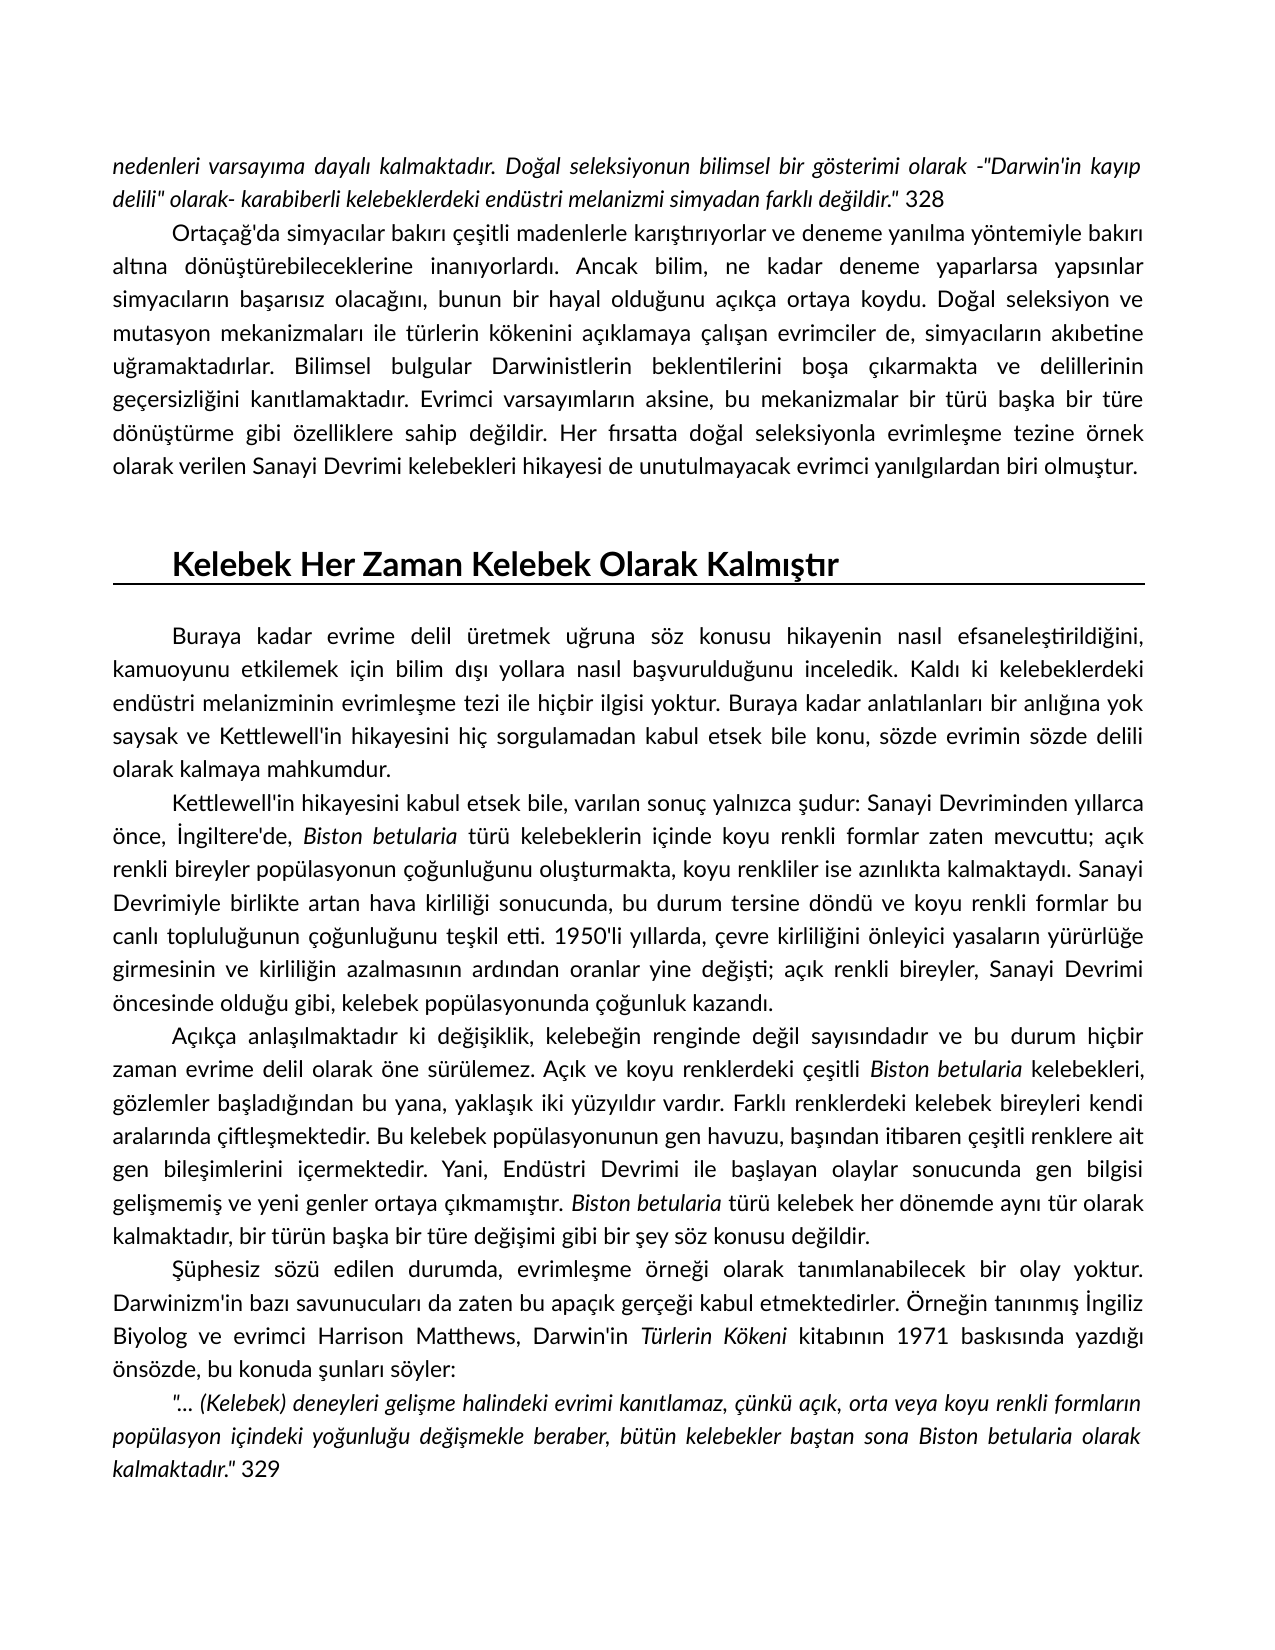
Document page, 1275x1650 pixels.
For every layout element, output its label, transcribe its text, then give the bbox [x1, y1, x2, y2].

text "... (Kelebek) deneyleri gelişme halindeki evrimi kanıtlamaz, çünkü açık, orta veya koyu renkli formların popülasyon içindeki yoğunluğu değişmekle beraber, bütün kelebekler baştan sona Biston betularia olarak kalmaktadır." 329 [112, 1384, 1145, 1484]
text Açıkça anlaşılmaktadır ki değişiklik, kelebeğin renginde değil sayısındadır ve bu durum hiçbir zaman evrime delil olarak öne sürülemez. Açık ve koyu renklerdeki çeşitli Biston betularia kelebekleri, gözlemler başladığından bu yana, yaklaşık iki yüzyıldır vardır. Farklı renklerdeki kelebek bireyleri kendi aralarında çiftleşmektedir. Bu kelebek popülasyonunun gen havuzu, başından itibaren çeşitli renklere ait gen bileşimlerini içermektedir. Yani, Endüstri Devrimi ile başlayan olaylar sonucunda gen bilgisi gelişmemiş ve yeni genler ortaya çıkmamıştır. Biston betularia türü kelebek her dönemde aynı tür olarak kalmaktadır, bir türün başka bir türe değişimi gibi bir şey söz konusu değildir. [112, 1018, 1145, 1251]
text Kelebek Her Zaman Kelebek Olarak Kalmıştır [112, 548, 1145, 584]
text Şüphesiz sözü edilen durumda, evrimleşme örneği olarak tanımlanabilecek bir olay yoktur. Darwinizm'in bazı savunucuları da zaten bu apaçık gerçeği kabul etmektedirler. Örneğin tanınmış İngiliz Biyolog ve evrimci Harrison Matthews, Darwin'in Türlerin Kökeni kitabının 1971 baskısında yazdığı önsözde, bu konuda şunları söyler: [112, 1251, 1145, 1384]
text Buraya kadar evrime delil üretmek uğruna söz konusu hikayenin nasıl efsaneleştirildiğini, kamuoyunu etkilemek için bilim dışı yollara nasıl başvurulduğunu inceledik. Kaldı ki kelebeklerdeki endüstri melanizminin evrimleşme tezi ile hiçbir ilgisi yoktur. Buraya kadar anlatılanları bir anlığına yok saysak ve Kettlewell'in hikayesini hiç sorgulamadan kabul etsek bile konu, sözde evrimin sözde delili olarak kalmaya mahkumdur. [112, 618, 1145, 784]
text Ortaçağ'da simyacılar bakırı çeşitli madenlerle karıştırıyorlar ve deneme yanılma yöntemiyle bakırı altına dönüştürebileceklerine inanıyorlardı. Ancak bilim, ne kadar deneme yaparlarsa yapsınlar simyacıların başarısız olacağını, bunun bir hayal olduğunu açıkça ortaya koydu. Doğal seleksiyon ve mutasyon mekanizmaları ile türlerin kökenini açıklamaya çalışan evrimciler de, simyacıların akıbetine uğramaktadırlar. Bilimsel bulgular Darwinistlerin beklentilerini boşa çıkarmakta ve delillerinin geçersizliğini kanıtlamaktadır. Evrimci varsayımların aksine, bu mekanizmalar bir türü başka bir türe dönüştürme gibi özelliklere sahip değildir. Her fırsatta doğal seleksiyonla evrimleşme tezine örnek olarak verilen Sanayi Devrimi kelebekleri hikayesi de unutulmayacak evrimci yanılgılardan biri olmuştur. [112, 214, 1145, 481]
text nedenleri varsayıma dayalı kalmaktadır. Doğal seleksiyonun bilimsel bir gösterimi olarak -"Darwin'in kayıp delili" olarak- karabiberli kelebeklerdeki endüstri melanizmi simyadan farklı değildir." 328 [112, 148, 1145, 214]
text Kettlewell'in hikayesini kabul etsek bile, varılan sonuç yalnızca şudur: Sanayi Devriminden yıllarca önce, İngiltere'de, Biston betularia türü kelebeklerin içinde koyu renkli formlar zaten mevcuttu; açık renkli bireyler popülasyonun çoğunluğunu oluşturmakta, koyu renkliler ise azınlıkta kalmaktaydı. Sanayi Devrimiyle birlikte artan hava kirliliği sonucunda, bu durum tersine döndü ve koyu renkli formlar bu canlı topluluğunun çoğunluğunu teşkil etti. 1950'li yıllarda, çevre kirliliğini önleyici yasaların yürürlüğe girmesinin ve kirliliğin azalmasının ardından oranlar yine değişti; açık renkli bireyler, Sanayi Devrimi öncesinde olduğu gibi, kelebek popülasyonunda çoğunluk kazandı. [112, 784, 1145, 1018]
